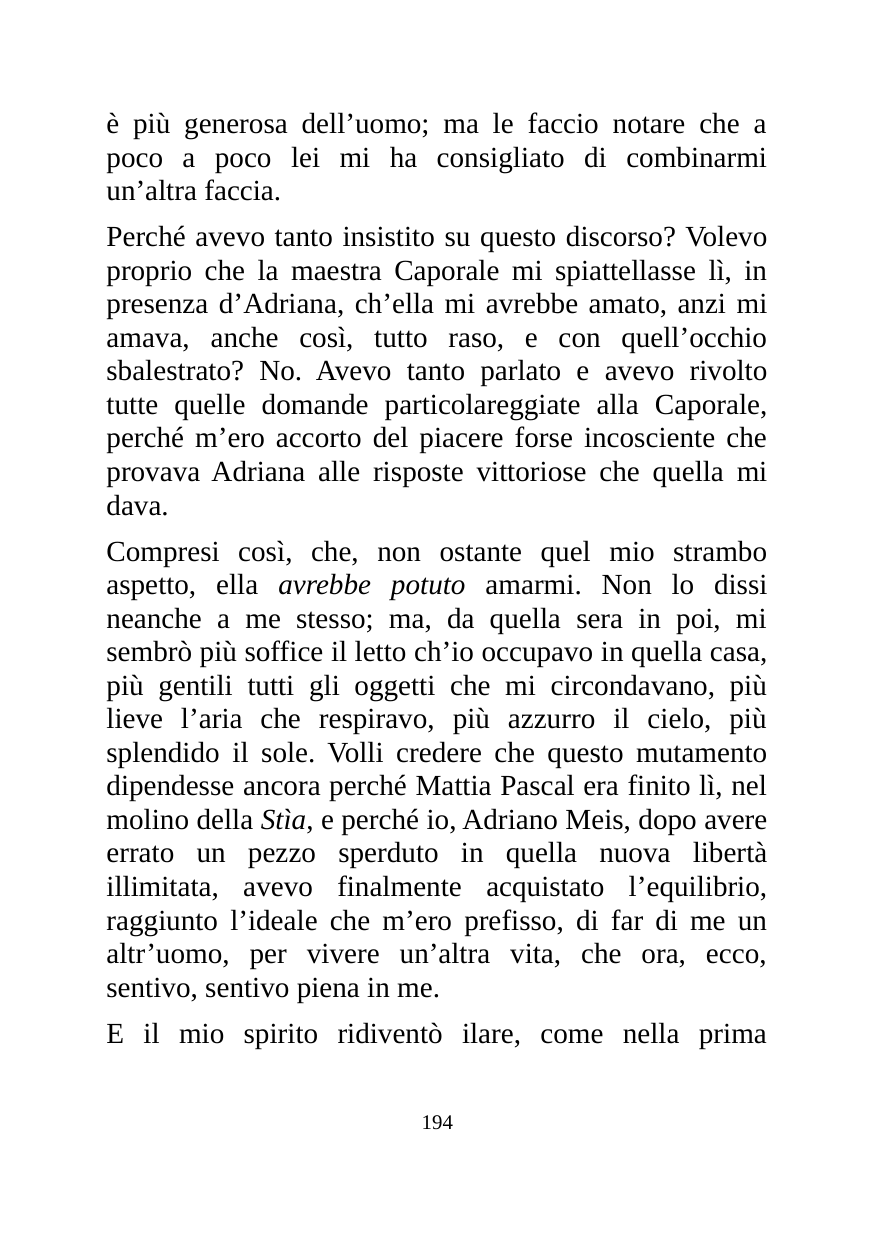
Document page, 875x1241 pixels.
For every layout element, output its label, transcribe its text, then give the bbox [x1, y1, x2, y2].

text Perché avevo tanto insistito su questo discorso? Volevo proprio che la maestra Caporale mi spiattellasse lì, in presenza d’Adriana, ch’ella mi avrebbe amato, anzi mi amava, anche così, tutto raso, e con quell’occhio sbalestrato? No. Avevo tanto parlato e avevo rivolto tutte quelle domande particolareggiate alla Caporale, perché m’ero accorto del piacere forse incosciente che provava Adriana alle risposte vittoriose che quella mi dava. [106, 219, 768, 521]
text Compresi così, che, non ostante quel mio strambo aspetto, ella avrebbe potuto amarmi. Non lo dissi neanche a me stesso; ma, da quella sera in poi, mi sembrò più soffice il letto ch’io occupavo in quella casa, più gentili tutti gli oggetti che mi circondavano, più lieve l’aria che respiravo, più azzurro il cielo, più splendido il sole. Volli credere che questo mutamento dipendesse ancora perché Mattia Pascal era finito lì, nel molino della Stìa, e perché io, Adriano Meis, dopo avere errato un pezzo sperduto in quella nuova libertà illimitata, avevo finalmente acquistato l’equilibrio, raggiunto l’ideale che m’ero prefisso, di far di me un altr’uomo, per vivere un’altra vita, che ora, ecco, sentivo, sentivo piena in me. [106, 534, 768, 1003]
text E il mio spirito ridiventò ilare, come nella prima [106, 1016, 768, 1049]
text è più generosa dell’uomo; ma le faccio notare che a poco a poco lei mi ha consigliato di combinarmi un’altra faccia. [106, 106, 768, 207]
